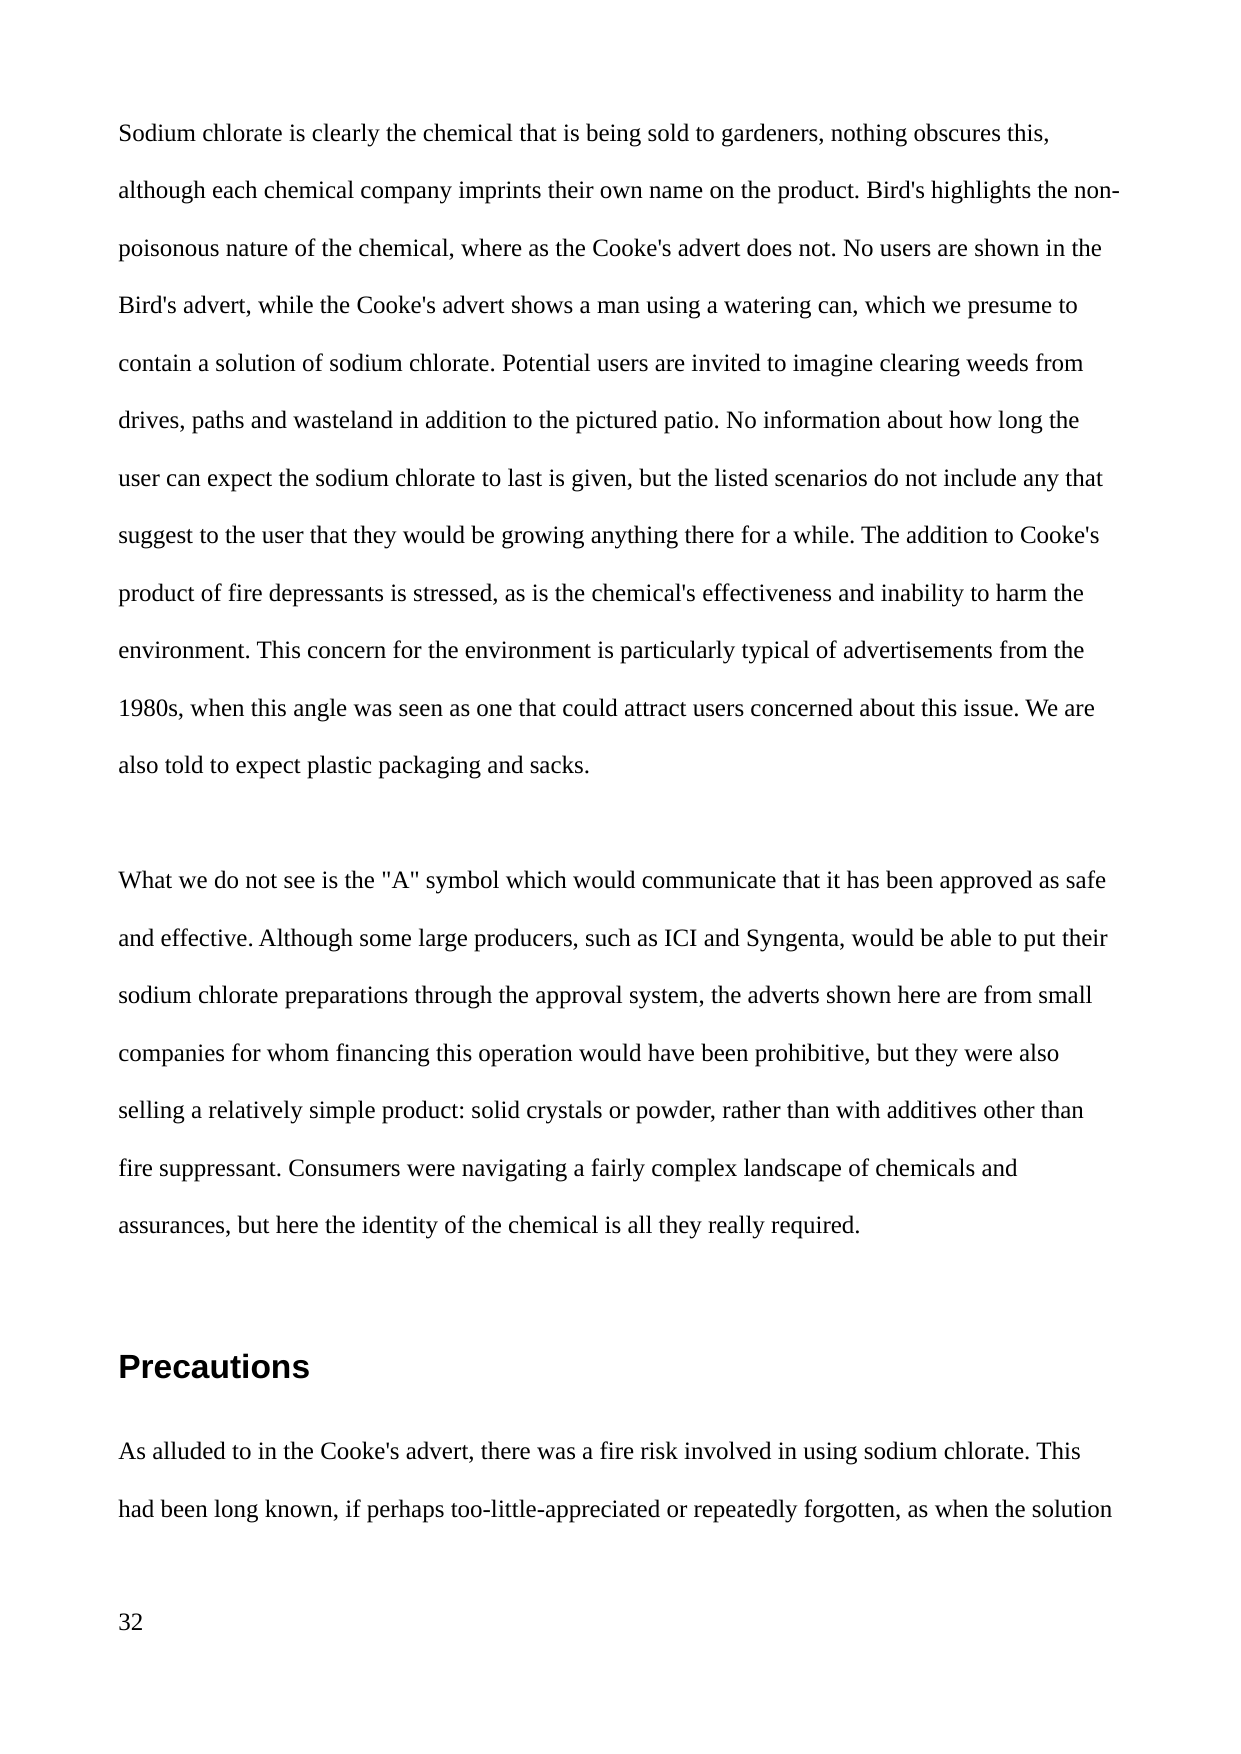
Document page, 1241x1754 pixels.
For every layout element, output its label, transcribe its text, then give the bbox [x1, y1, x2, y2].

text As alluded to in the Cooke's advert, there was a fire risk involved in using sodium chlorate. This had been long known, if perhaps too-little-appreciated or repeatedly forgotten, as when the solution [118, 1436, 1122, 1522]
text What we do not see is the "A" symbol which would communicate that it has been approved as safe and effective. Although some large producers, such as ICI and Syngenta, would be able to put their sodium chlorate preparations through the approval system, the adverts shown here are from small companies for whom financing this operation would have been prohibitive, but they were also selling a relatively simple product: solid crystals or powder, rather than with additives other than fire suppressant. Consumers were navigating a fairly complex landscape of chemicals and assurances, but here the identity of the chemical is all they really required. [118, 866, 1122, 1239]
text Sodium chlorate is clearly the chemical that is being sold to gardeners, nothing obscures this, although each chemical company imprints their own name on the product. Bird's highlights the non-poisonous nature of the chemical, where as the Cooke's advert does not. No users are shown in the Bird's advert, while the Cooke's advert shows a man using a watering can, which we presume to contain a solution of sodium chlorate. Potential users are invited to imagine clearing weeds from drives, paths and wasteland in addition to the pictured patio. No information about how long the user can expect the sodium chlorate to last is given, but the listed scenarios do not include any that suggest to the user that they would be growing anything there for a while. The addition to Cooke's product of fire depressants is stressed, as is the chemical's effectiveness and inability to harm the environment. This concern for the environment is particularly typical of advertisements from the 1980s, when this angle was seen as one that could attract users concerned about this issue. We are also told to expect plastic packaging and sacks. [118, 118, 1122, 779]
subtitle Precautions [118, 1346, 1122, 1385]
